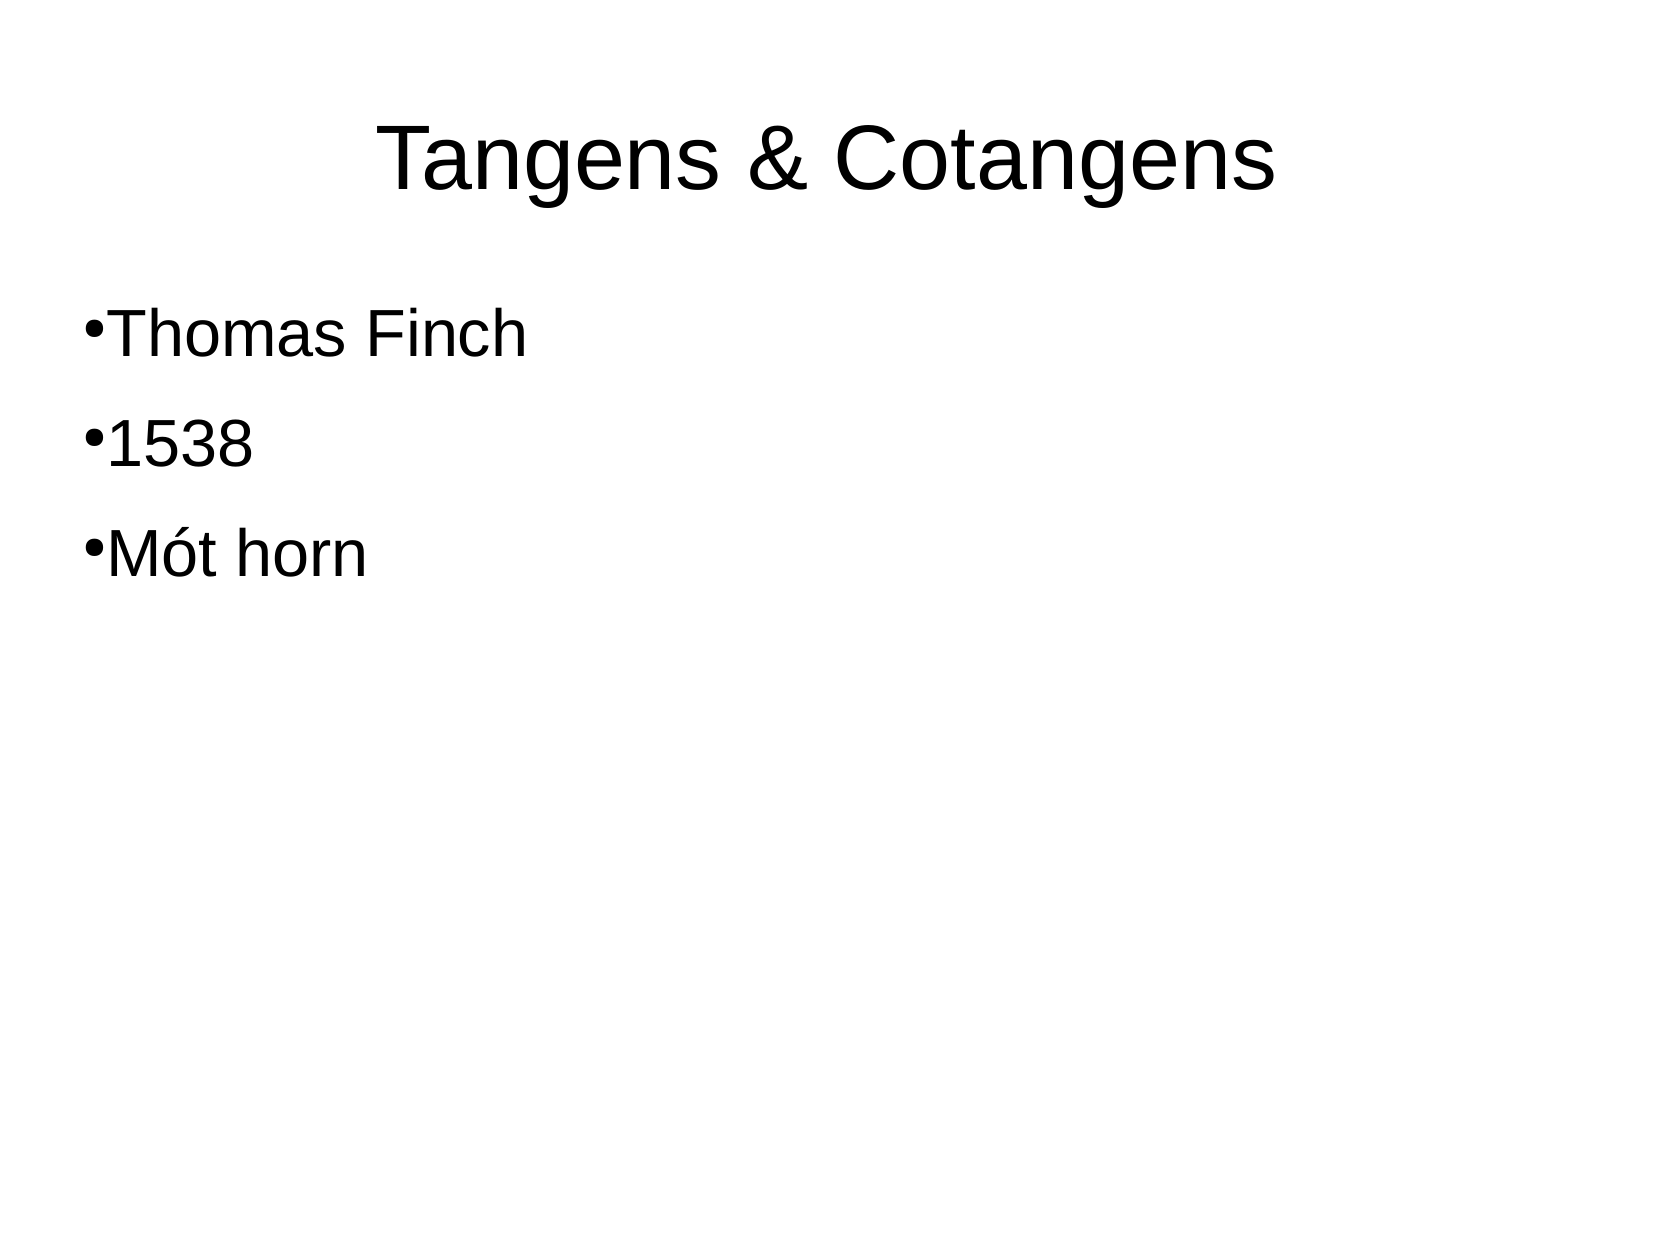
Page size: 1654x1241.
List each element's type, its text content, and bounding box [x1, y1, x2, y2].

list Thomas Finch 1538 Mót horn [82, 290, 809, 1010]
title Tangens & Cotangens [82, 49, 1571, 257]
